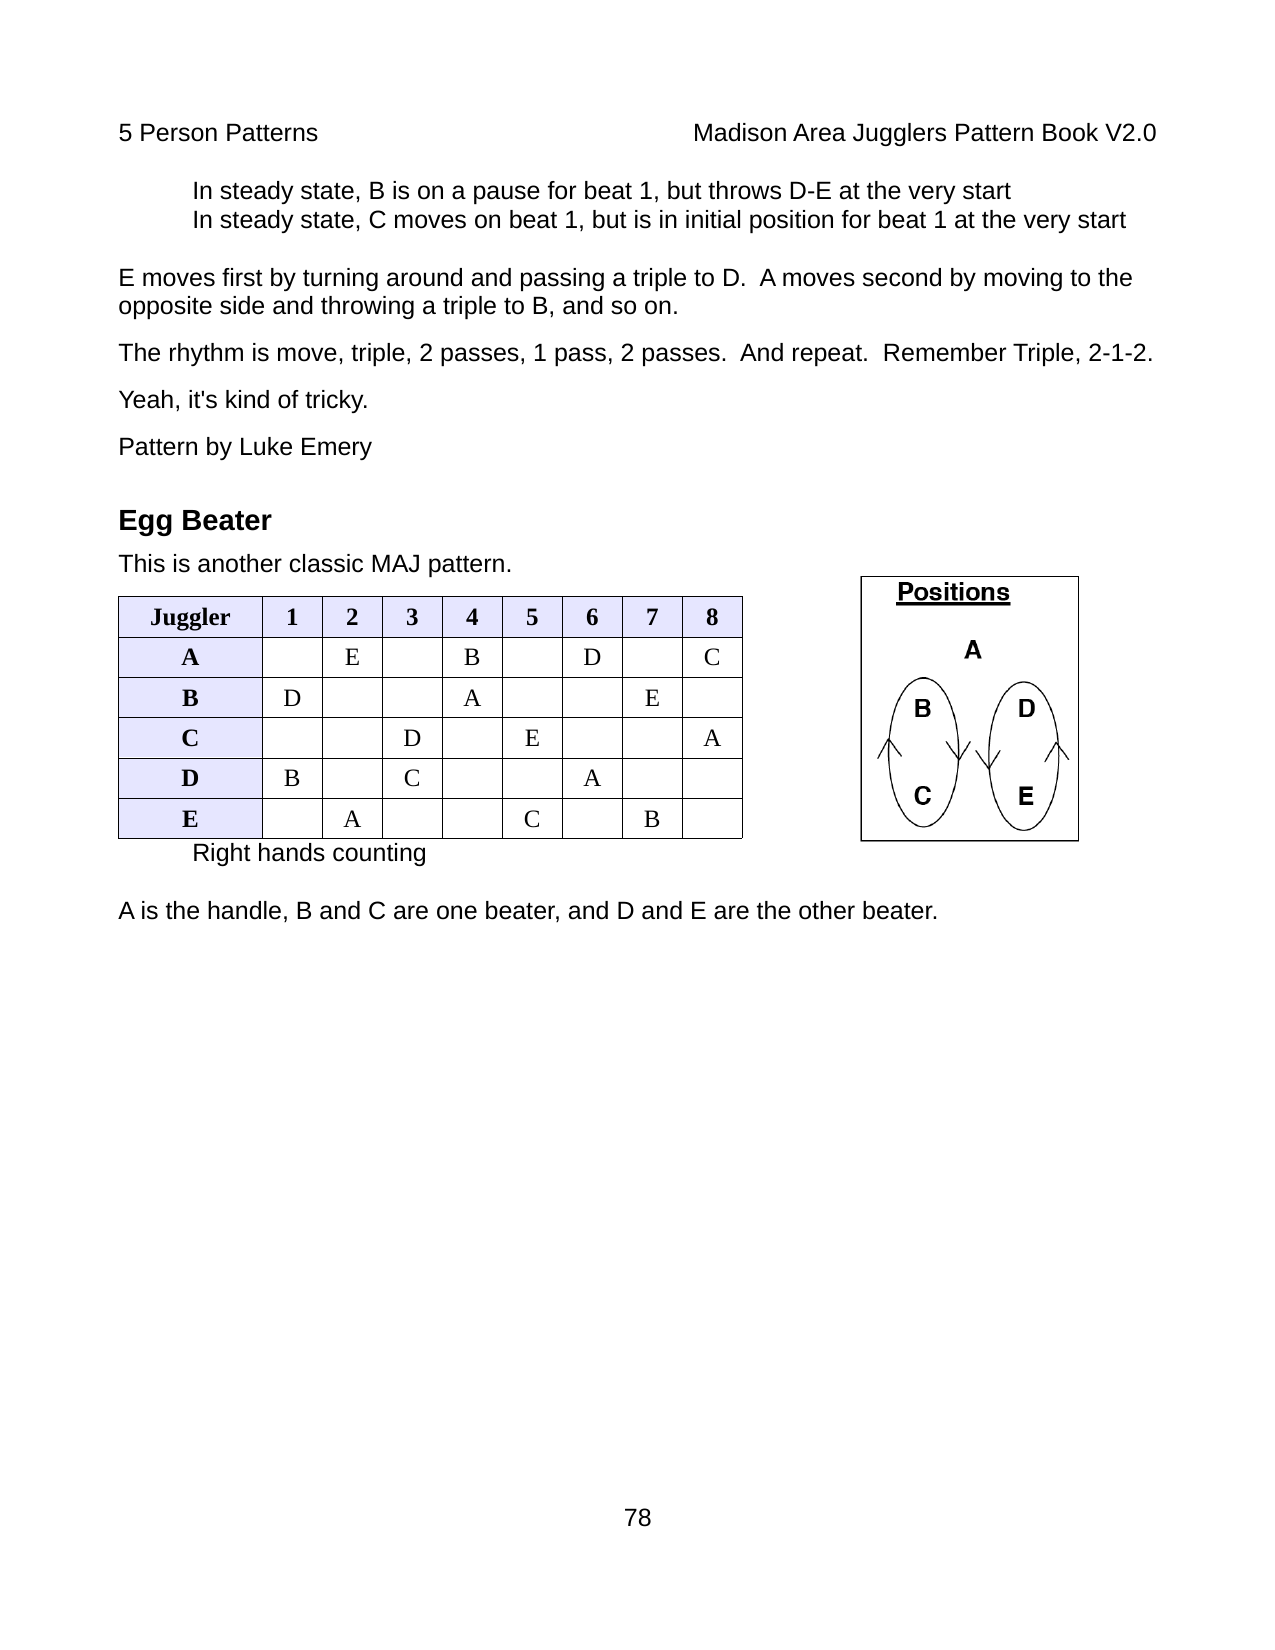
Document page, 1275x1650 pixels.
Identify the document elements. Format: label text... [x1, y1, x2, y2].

table_cell [683, 678, 742, 717]
table_header 3 [383, 597, 442, 637]
table_cell B [623, 799, 682, 838]
table_header 7 [623, 597, 682, 637]
text Pattern by Luke Emery [118, 432, 1157, 460]
text Right hands counting [118, 838, 1157, 867]
table_cell A [119, 638, 262, 677]
table_cell [263, 718, 322, 757]
table_header 6 [563, 597, 622, 637]
picture [856, 572, 1083, 844]
table_cell A [683, 718, 742, 757]
table_cell [683, 759, 742, 798]
text In steady state, C moves on beat 1, but is in initial position for beat 1 at the very start [118, 205, 1157, 234]
table_cell [563, 799, 622, 838]
table_header 2 [323, 597, 382, 637]
table_cell B [263, 759, 322, 798]
table_cell E [503, 718, 562, 757]
table_header 1 [263, 597, 322, 637]
table_cell A [323, 799, 382, 838]
table_cell [503, 638, 562, 677]
text E moves first by turning around and passing a triple to D. A moves second by moving to the opposite side and throwing a triple to B, and so on. [118, 263, 1157, 320]
table_cell [503, 678, 562, 717]
table_cell [383, 799, 442, 838]
table_cell [443, 718, 502, 757]
subtitle Egg Beater [118, 503, 1157, 537]
table_cell E [323, 638, 382, 677]
table_header 4 [443, 597, 502, 637]
table_cell [623, 638, 682, 677]
table_header 8 [683, 597, 742, 637]
table_cell [263, 638, 322, 677]
table_cell [383, 678, 442, 717]
table_cell [323, 759, 382, 798]
table_cell B [119, 678, 262, 717]
table_header 5 [503, 597, 562, 637]
text The rhythm is move, triple, 2 passes, 1 pass, 2 passes. And repeat. Remember Triple, 2-1-2. [118, 338, 1157, 367]
table_cell A [443, 678, 502, 717]
text This is another classic MAJ pattern. [118, 549, 1157, 578]
table_cell E [623, 678, 682, 717]
text A is the handle, B and C are one beater, and D and E are the other beater. [118, 896, 1157, 924]
table_cell [263, 799, 322, 838]
table_cell [563, 718, 622, 757]
table_cell [503, 759, 562, 798]
table_cell [323, 678, 382, 717]
table_cell D [119, 759, 262, 798]
table_cell D [383, 718, 442, 757]
table_cell [383, 638, 442, 677]
table_cell [623, 759, 682, 798]
table_cell C [683, 638, 742, 677]
table_cell C [383, 759, 442, 798]
table_cell D [263, 678, 322, 717]
table_cell [563, 678, 622, 717]
table_cell B [443, 638, 502, 677]
table_cell [323, 718, 382, 757]
table_cell [683, 799, 742, 838]
text In steady state, B is on a pause for beat 1, but throws D-E at the very start [118, 176, 1157, 205]
table_cell C [119, 718, 262, 757]
table_cell E [119, 799, 262, 838]
text Yeah, it's kind of tricky. [118, 385, 1157, 414]
table_cell A [563, 759, 622, 798]
table_header Juggler [119, 597, 262, 637]
table_cell C [503, 799, 562, 838]
table_cell [443, 759, 502, 798]
table_cell D [563, 638, 622, 677]
table_cell [443, 799, 502, 838]
table_cell [623, 718, 682, 757]
